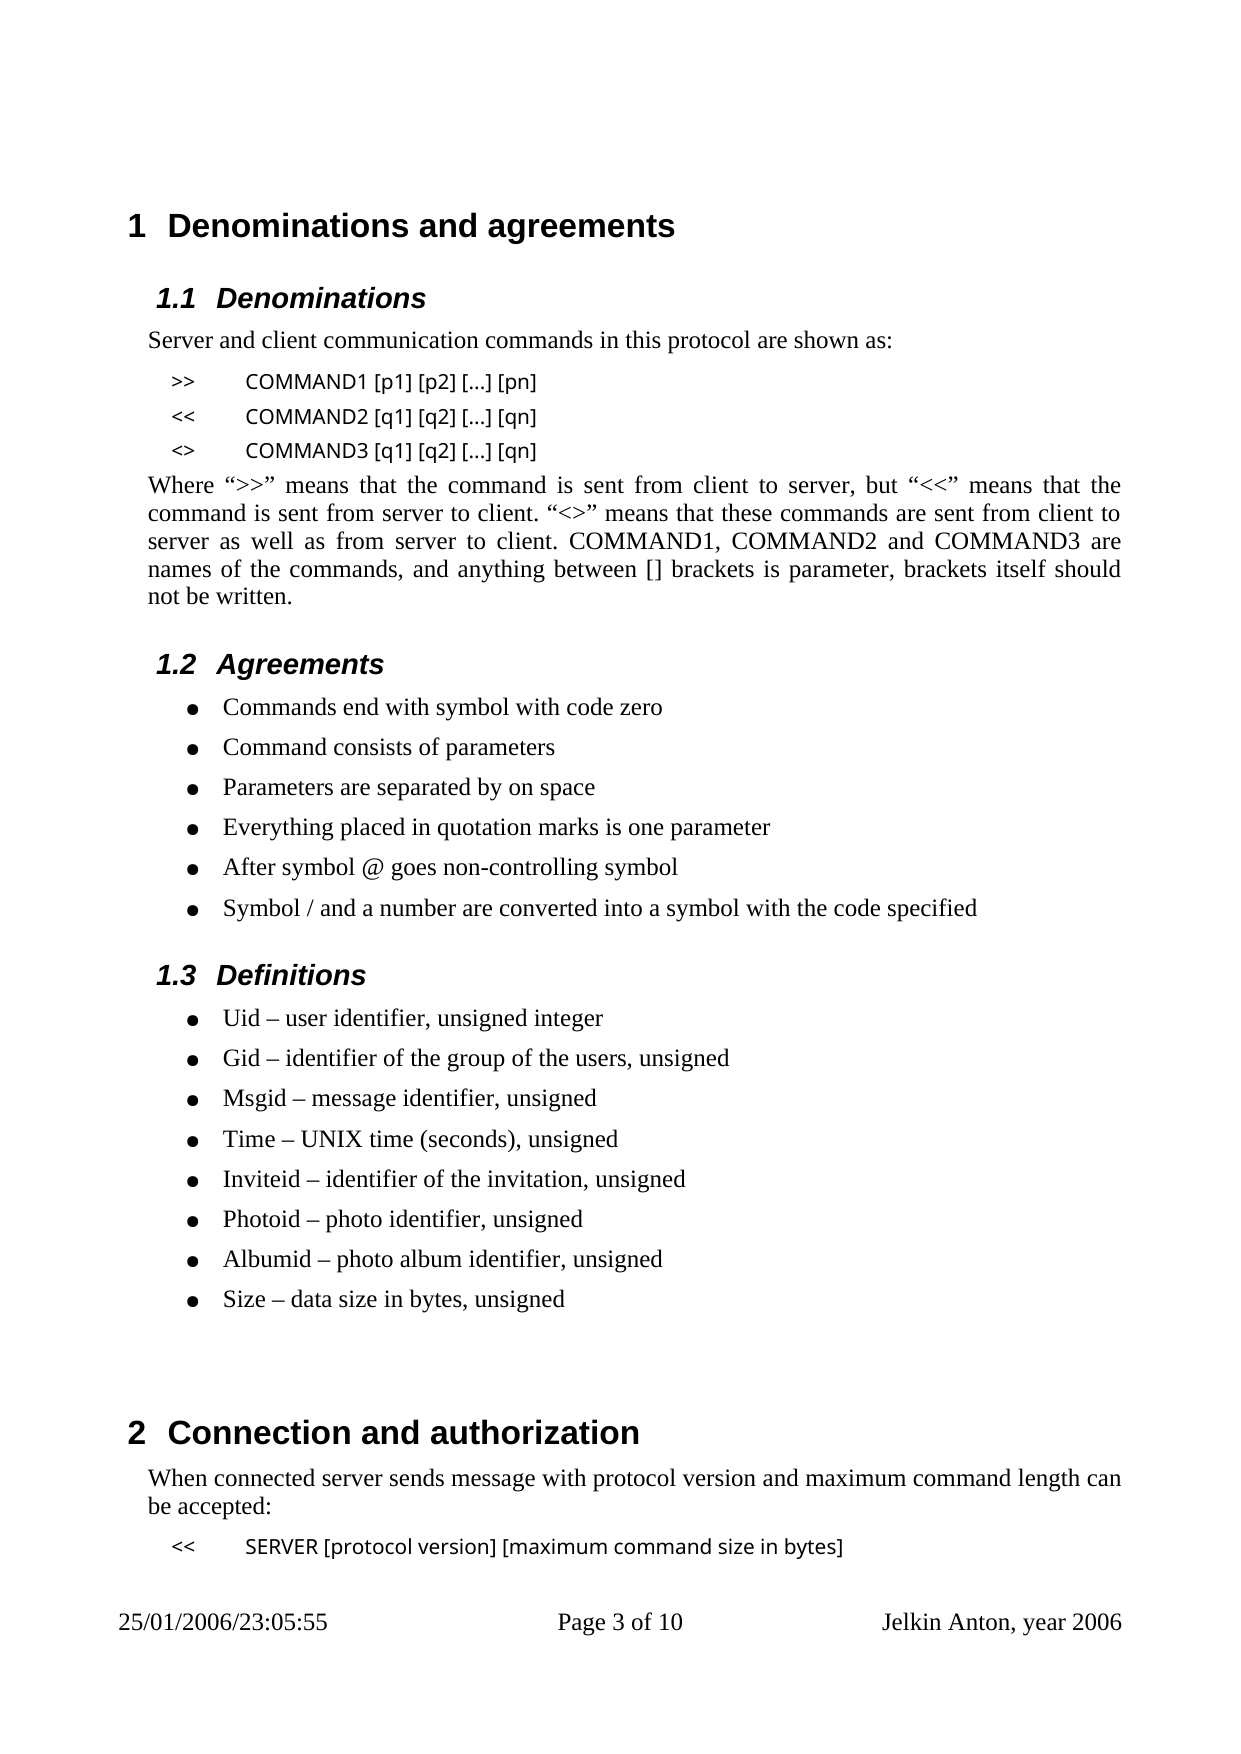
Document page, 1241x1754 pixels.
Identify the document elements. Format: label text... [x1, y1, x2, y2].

list After symbol @ goes non-controlling symbol [185, 853, 1122, 881]
subtitle Connection and authorization [118, 1414, 1122, 1452]
list Inviteid – identifier of the invitation, unsigned [185, 1165, 1122, 1193]
list Commands end with symbol with code zero [185, 693, 1122, 720]
text Where “>>” means that the command is sent from client to server, but “<<” means that the command is sent from server to client. “<>” means that these commands are sent from client to server as well as from server to client. COMMAND1, COMMAND2 and COMMAND3 are names of the commands, and anything between [] brackets is parameter, brackets itself should not be written. [148, 472, 1122, 610]
text >> COMMAND1 [p1] [p2] [...] [pn] [171, 367, 1122, 395]
subtitle Definitions [148, 959, 1122, 992]
list Uid – user identifier, unsigned integer [185, 1004, 1122, 1032]
subtitle Agreements [148, 648, 1122, 680]
text Server and client communication commands in this protocol are shown as: [148, 327, 1122, 354]
text When connected server sends message with protocol version and maximum command length can be accepted: [148, 1464, 1122, 1519]
subtitle Denominations and agreements [118, 207, 1122, 244]
list Photoid – photo identifier, unsigned [185, 1205, 1122, 1233]
list Everything placed in quotation marks is one parameter [185, 813, 1122, 841]
list Parameters are separated by on space [185, 773, 1122, 801]
list Command consists of parameters [185, 733, 1122, 761]
list Size – data size in bytes, unsigned [185, 1286, 1122, 1313]
list Msgid – message identifier, unsigned [185, 1084, 1122, 1112]
list Time – UNIX time (seconds), unsigned [185, 1125, 1122, 1152]
subtitle Denominations [148, 282, 1122, 314]
list Albumid – photo album identifier, unsigned [185, 1245, 1122, 1273]
text << COMMAND2 [q1] [q2] [...] [qn] [171, 402, 1122, 430]
list Symbol / and a number are converted into a symbol with the code specified [185, 894, 1122, 921]
list Gid – identifier of the group of the users, unsigned [185, 1044, 1122, 1072]
text <> COMMAND3 [q1] [q2] [...] [qn] [171, 437, 1122, 465]
text << SERVER [protocol version] [maximum command size in bytes] [171, 1532, 1122, 1561]
